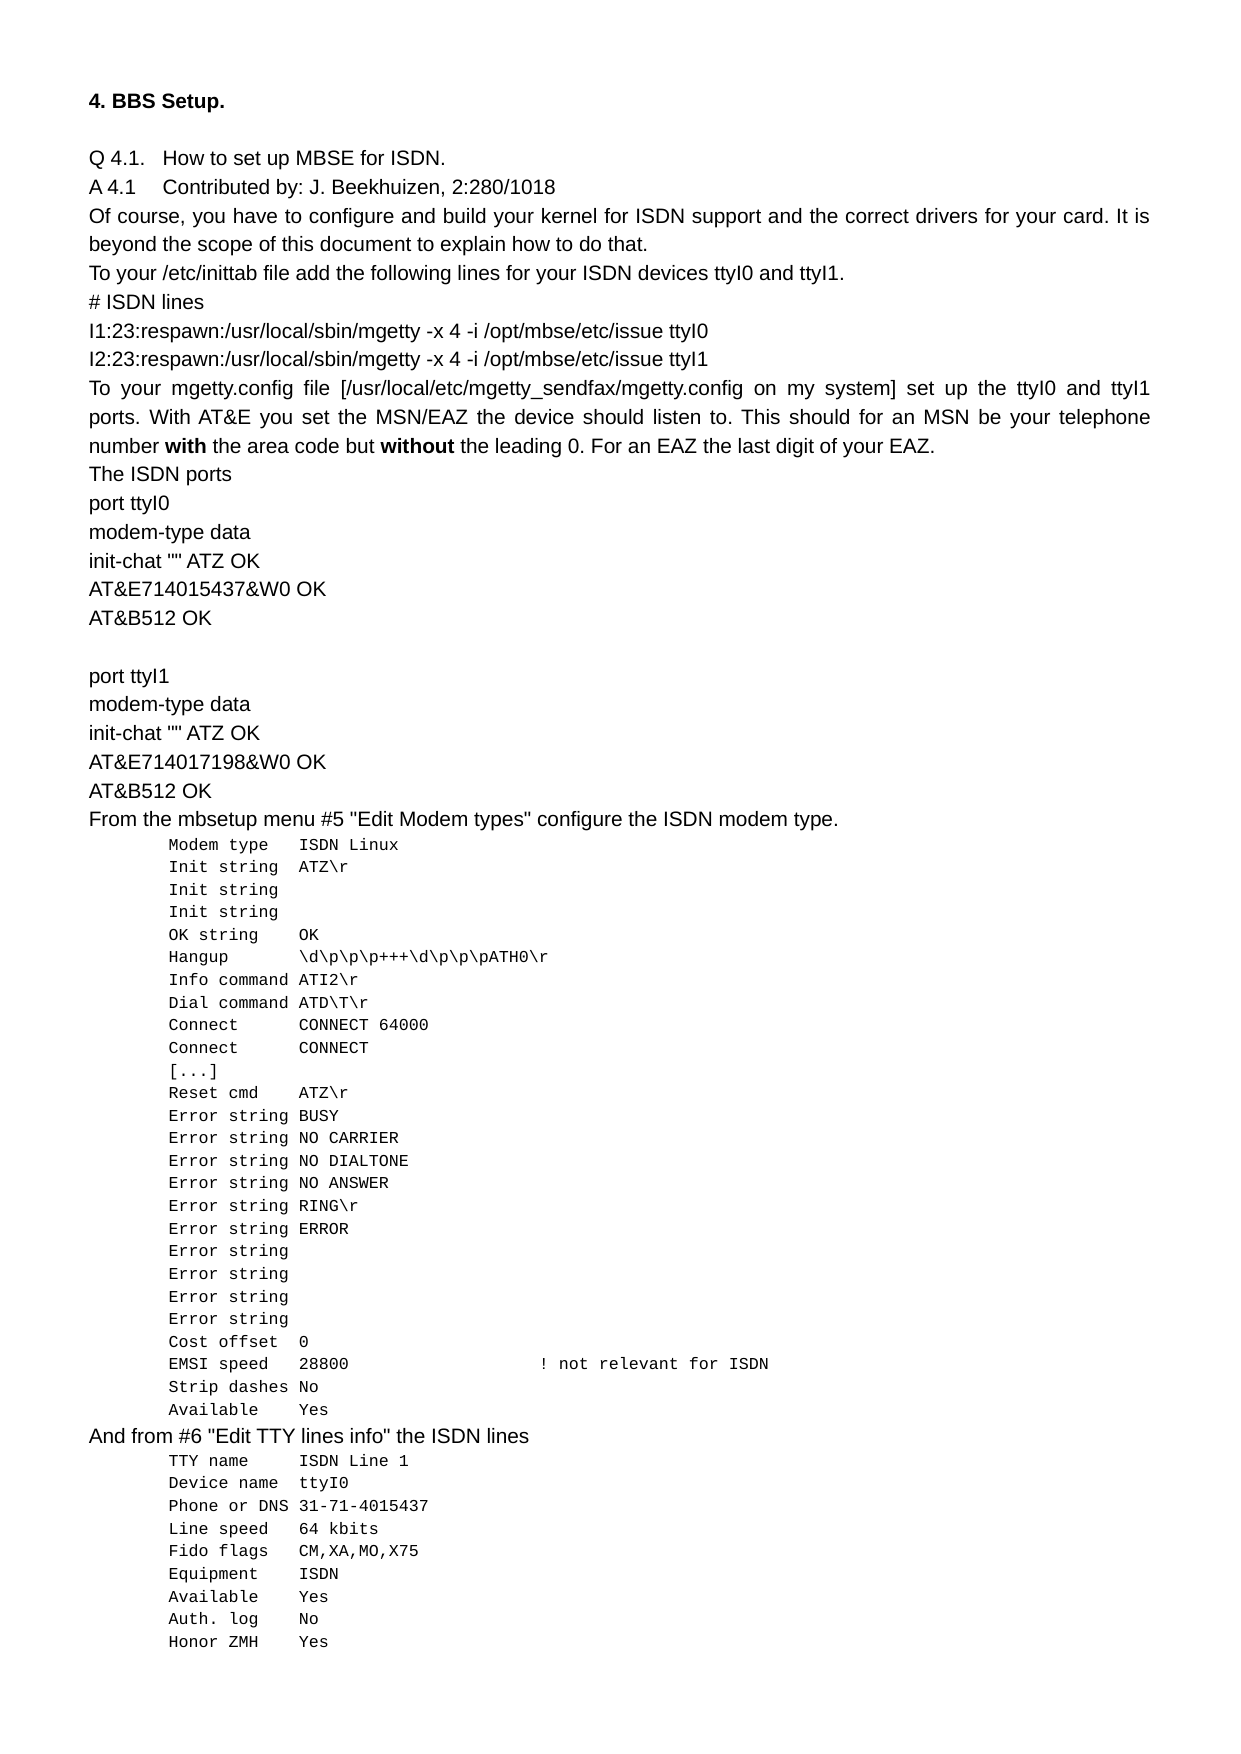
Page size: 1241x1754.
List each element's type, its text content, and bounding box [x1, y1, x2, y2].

text Info command ATI2\r [88, 972, 1152, 991]
text OK string OK [88, 926, 1152, 945]
text init-chat "" ATZ OK [88, 548, 1152, 572]
text From the mbsetup menu #5 "Edit Modem types" configure the ISDN modem type. [88, 807, 1152, 831]
text Error string [88, 1243, 1152, 1262]
text I2:23:respawn:/usr/local/sbin/mgetty -x 4 -i /opt/mbse/etc/issue ttyI1 [88, 347, 1152, 371]
text Error string [88, 1288, 1152, 1307]
text port ttyI0 [88, 491, 1152, 515]
text Error string NO CARRIER [88, 1130, 1152, 1149]
text Fido flags CM,XA,MO,X75 [88, 1543, 1152, 1562]
text I1:23:respawn:/usr/local/sbin/mgetty -x 4 -i /opt/mbse/etc/issue ttyI0 [88, 318, 1152, 342]
text modem-type data [88, 692, 1152, 716]
text Error string NO DIALTONE [88, 1152, 1152, 1171]
text Error string RING\r [88, 1198, 1152, 1217]
text Error string ERROR [88, 1220, 1152, 1239]
text Init string [88, 881, 1152, 900]
text Reset cmd ATZ\r [88, 1085, 1152, 1103]
text Auth. log No [88, 1611, 1152, 1629]
text Error string BUSY [88, 1107, 1152, 1126]
text Connect CONNECT [88, 1039, 1152, 1058]
text Init string ATZ\r [88, 859, 1152, 877]
text Device name ttyI0 [88, 1475, 1152, 1494]
text Error string [88, 1311, 1152, 1329]
text 4. BBS Setup. [88, 88, 1152, 112]
text TTY name ISDN Line 1 [88, 1452, 1152, 1471]
text To your mgetty.config file [/usr/local/etc/mgetty_sendfax/mgetty.config on my system] set up the ttyI0 and ttyI1 ports. With AT&E you set the MSN/EAZ the device should listen to. This should for an MSN be your telephone number with the area code but without the leading 0. For an EAZ the last digit of your EAZ. [88, 376, 1152, 457]
text Equipment ISDN [88, 1566, 1152, 1584]
text AT&E714015437&W0 OK [88, 577, 1152, 601]
text Available Yes [88, 1401, 1152, 1420]
text EMSI speed 28800 ! not relevant for ISDN [88, 1356, 1152, 1375]
text A 4.1 Contributed by: J. Beekhuizen, 2:280/1018 [88, 175, 1152, 199]
text Line speed 64 kbits [88, 1520, 1152, 1539]
text Connect CONNECT 64000 [88, 1017, 1152, 1036]
text modem-type data [88, 520, 1152, 544]
text Strip dashes No [88, 1378, 1152, 1397]
text Dial command ATD\T\r [88, 994, 1152, 1013]
text The ISDN ports [88, 462, 1152, 486]
text And from #6 "Edit TTY lines info" the ISDN lines [88, 1424, 1152, 1448]
text [...] [88, 1062, 1152, 1081]
text # ISDN lines [88, 290, 1152, 314]
text Error string NO ANSWER [88, 1175, 1152, 1194]
text Error string [88, 1266, 1152, 1284]
text AT&E714017198&W0 OK [88, 750, 1152, 774]
text To your /etc/inittab file add the following lines for your ISDN devices ttyI0 and ttyI1. [88, 261, 1152, 285]
text Honor ZMH Yes [88, 1633, 1152, 1652]
text AT&B512 OK [88, 778, 1152, 802]
text Cost offset 0 [88, 1333, 1152, 1352]
text Of course, you have to configure and build your kernel for ISDN support and the correct drivers for your card. It is beyond the scope of this document to explain how to do that. [88, 203, 1152, 256]
text Modem type ISDN Linux [88, 836, 1152, 855]
text Available Yes [88, 1588, 1152, 1607]
text port ttyI1 [88, 663, 1152, 687]
text init-chat "" ATZ OK [88, 721, 1152, 745]
text AT&B512 OK [88, 606, 1152, 630]
text Init string [88, 904, 1152, 923]
text Phone or DNS 31-71-4015437 [88, 1498, 1152, 1517]
text Hangup \d\p\p\p+++\d\p\p\pATH0\r [88, 949, 1152, 968]
text Q 4.1. How to set up MBSE for ISDN. [88, 146, 1152, 170]
